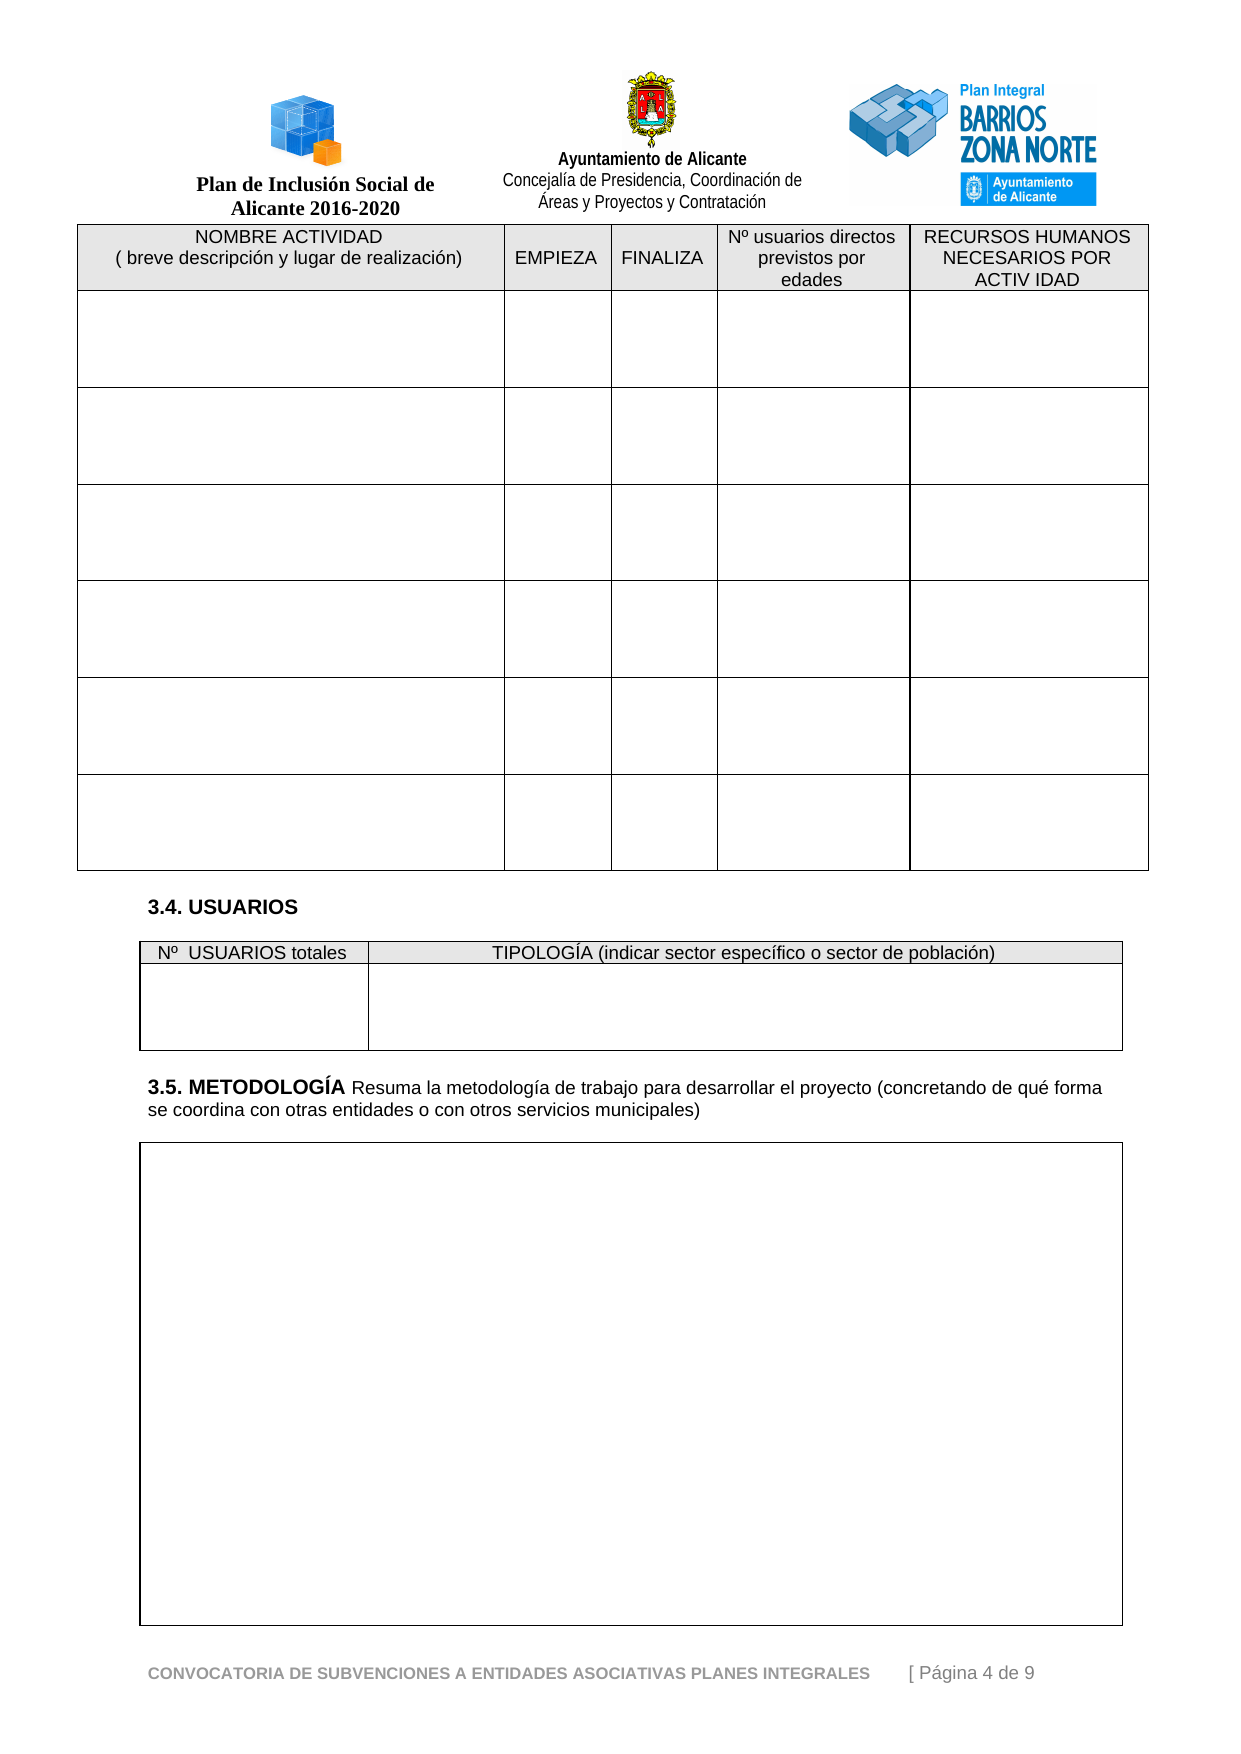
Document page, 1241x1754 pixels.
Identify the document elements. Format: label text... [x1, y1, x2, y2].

picture [1090, 140, 1097, 158]
table_cell [911, 388, 1148, 483]
table_cell [718, 388, 909, 483]
table_cell [78, 775, 504, 870]
table_cell [78, 291, 504, 387]
table_cell [369, 964, 1122, 1050]
table_cell [294, 121, 301, 128]
table_cell [718, 581, 909, 677]
table_cell [78, 485, 504, 580]
table_cell [718, 485, 909, 580]
table_cell [505, 485, 611, 580]
table_cell [911, 485, 1148, 580]
table_header NOMBRE ACTIVIDAD ( breve descripción y lugar de realización) [78, 225, 504, 290]
table_cell [718, 775, 909, 870]
table_cell [718, 678, 909, 773]
table_cell [612, 581, 717, 677]
table_header [141, 1143, 1122, 1625]
table_cell [911, 291, 1148, 387]
picture [622, 70, 681, 150]
table_cell [505, 775, 611, 870]
text 3.4. USUARIOS [148, 895, 1120, 919]
table_cell [78, 388, 504, 483]
text 3.5. METODOLOGÍA Resuma la metodología de trabajo para desarrollar el proyecto (concretando de qué forma se coordina con otras entidades o con otros servicios municipales) [148, 1075, 1125, 1121]
table_cell [141, 964, 368, 1050]
table_header Nº usuarios directos previstos por edades [718, 225, 909, 290]
table_cell [505, 388, 611, 483]
table_cell FINALIZA [612, 225, 717, 290]
table_cell [78, 581, 504, 677]
table_cell [911, 581, 1148, 677]
table_header Nº USUARIOS totales [141, 942, 368, 963]
table_cell [78, 678, 504, 773]
table_cell [612, 388, 717, 483]
table_header TIPOLOGÍA (indicar sector específico o sector de población) [369, 942, 1122, 963]
table_cell [718, 291, 909, 387]
table_cell [505, 291, 611, 387]
table_cell [612, 678, 717, 773]
table_cell [911, 678, 1148, 773]
table_cell [505, 678, 611, 773]
table_header RECURSOS HUMANOS NECESARIOS POR ACTIV IDAD [911, 225, 1148, 290]
table_cell [911, 775, 1148, 870]
table_cell [612, 291, 717, 387]
table_cell [612, 775, 717, 870]
picture [849, 84, 1097, 206]
table_cell [612, 485, 717, 580]
table_cell [505, 581, 611, 677]
table_cell EMPIEZA [505, 225, 611, 290]
